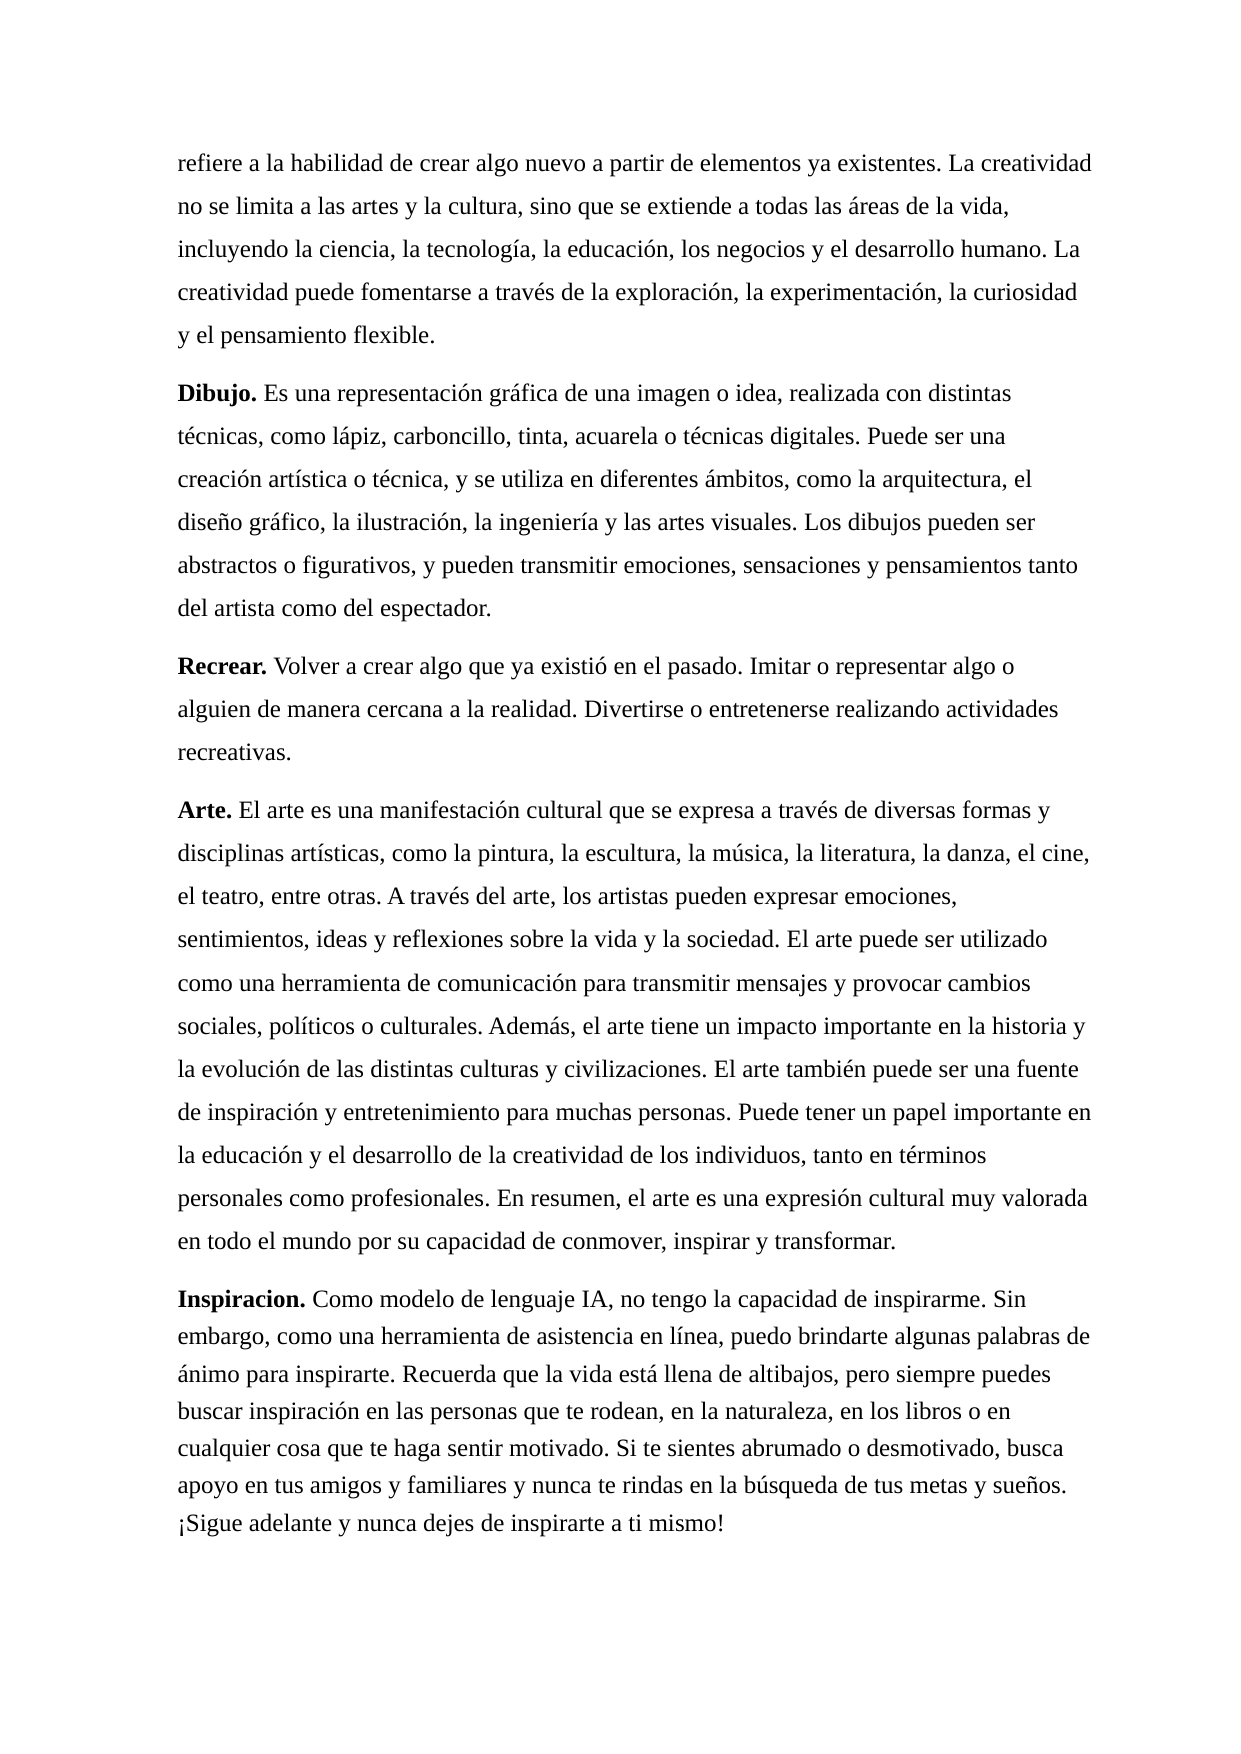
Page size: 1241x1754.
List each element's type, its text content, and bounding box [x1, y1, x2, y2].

text Dibujo. Es una representación gráfica de una imagen o idea, realizada con distintas técnicas, como lápiz, carboncillo, tinta, acuarela o técnicas digitales. Puede ser una creación artística o técnica, y se utiliza en diferentes ámbitos, como la arquitectura, el diseño gráfico, la ilustración, la ingeniería y las artes visuales. Los dibujos pueden ser abstractos o figurativos, y pueden transmitir emociones, sensaciones y pensamientos tanto del artista como del espectador. [177, 378, 1093, 622]
text Recrear. Volver a crear algo que ya existió en el pasado. Imitar o representar algo o alguien de manera cercana a la realidad. Divertirse o entretenerse realizando actividades recreativas. [177, 651, 1093, 766]
text refiere a la habilidad de crear algo nuevo a partir de elementos ya existentes. La creatividad no se limita a las artes y la cultura, sino que se extiende a todas las áreas de la vida, incluyendo la ciencia, la tecnología, la educación, los negocios y el desarrollo humano. La creatividad puede fomentarse a través de la exploración, la experimentación, la curiosidad y el pensamiento flexible. [177, 148, 1093, 349]
text Inspiracion. Como modelo de lenguaje IA, no tengo la capacidad de inspirarme. Sin embargo, como una herramienta de asistencia en línea, puedo brindarte algunas palabras de ánimo para inspirarte. Recuerda que la vida está llena de altibajos, pero siempre puedes buscar inspiración en las personas que te rodean, en la naturaleza, en los libros o en cualquier cosa que te haga sentir motivado. Si te sientes abrumado o desmotivado, busca apoyo en tus amigos y familiares y nunca te rindas en la búsqueda de tus metas y sueños. ¡Sigue adelante y nunca dejes de inspirarte a ti mismo! [177, 1284, 1093, 1537]
text Arte. El arte es una manifestación cultural que se expresa a través de diversas formas y disciplinas artísticas, como la pintura, la escultura, la música, la literatura, la danza, el cine, el teatro, entre otras. A través del arte, los artistas pueden expresar emociones, sentimientos, ideas y reflexiones sobre la vida y la sociedad. El arte puede ser utilizado como una herramienta de comunicación para transmitir mensajes y provocar cambios sociales, políticos o culturales. Además, el arte tiene un impacto importante en la historia y la evolución de las distintas culturas y civilizaciones. El arte también puede ser una fuente de inspiración y entretenimiento para muchas personas. Puede tener un papel importante en la educación y el desarrollo de la creatividad de los individuos, tanto en términos personales como profesionales. En resumen, el arte es una expresión cultural muy valorada en todo el mundo por su capacidad de conmover, inspirar y transformar. [177, 795, 1093, 1255]
